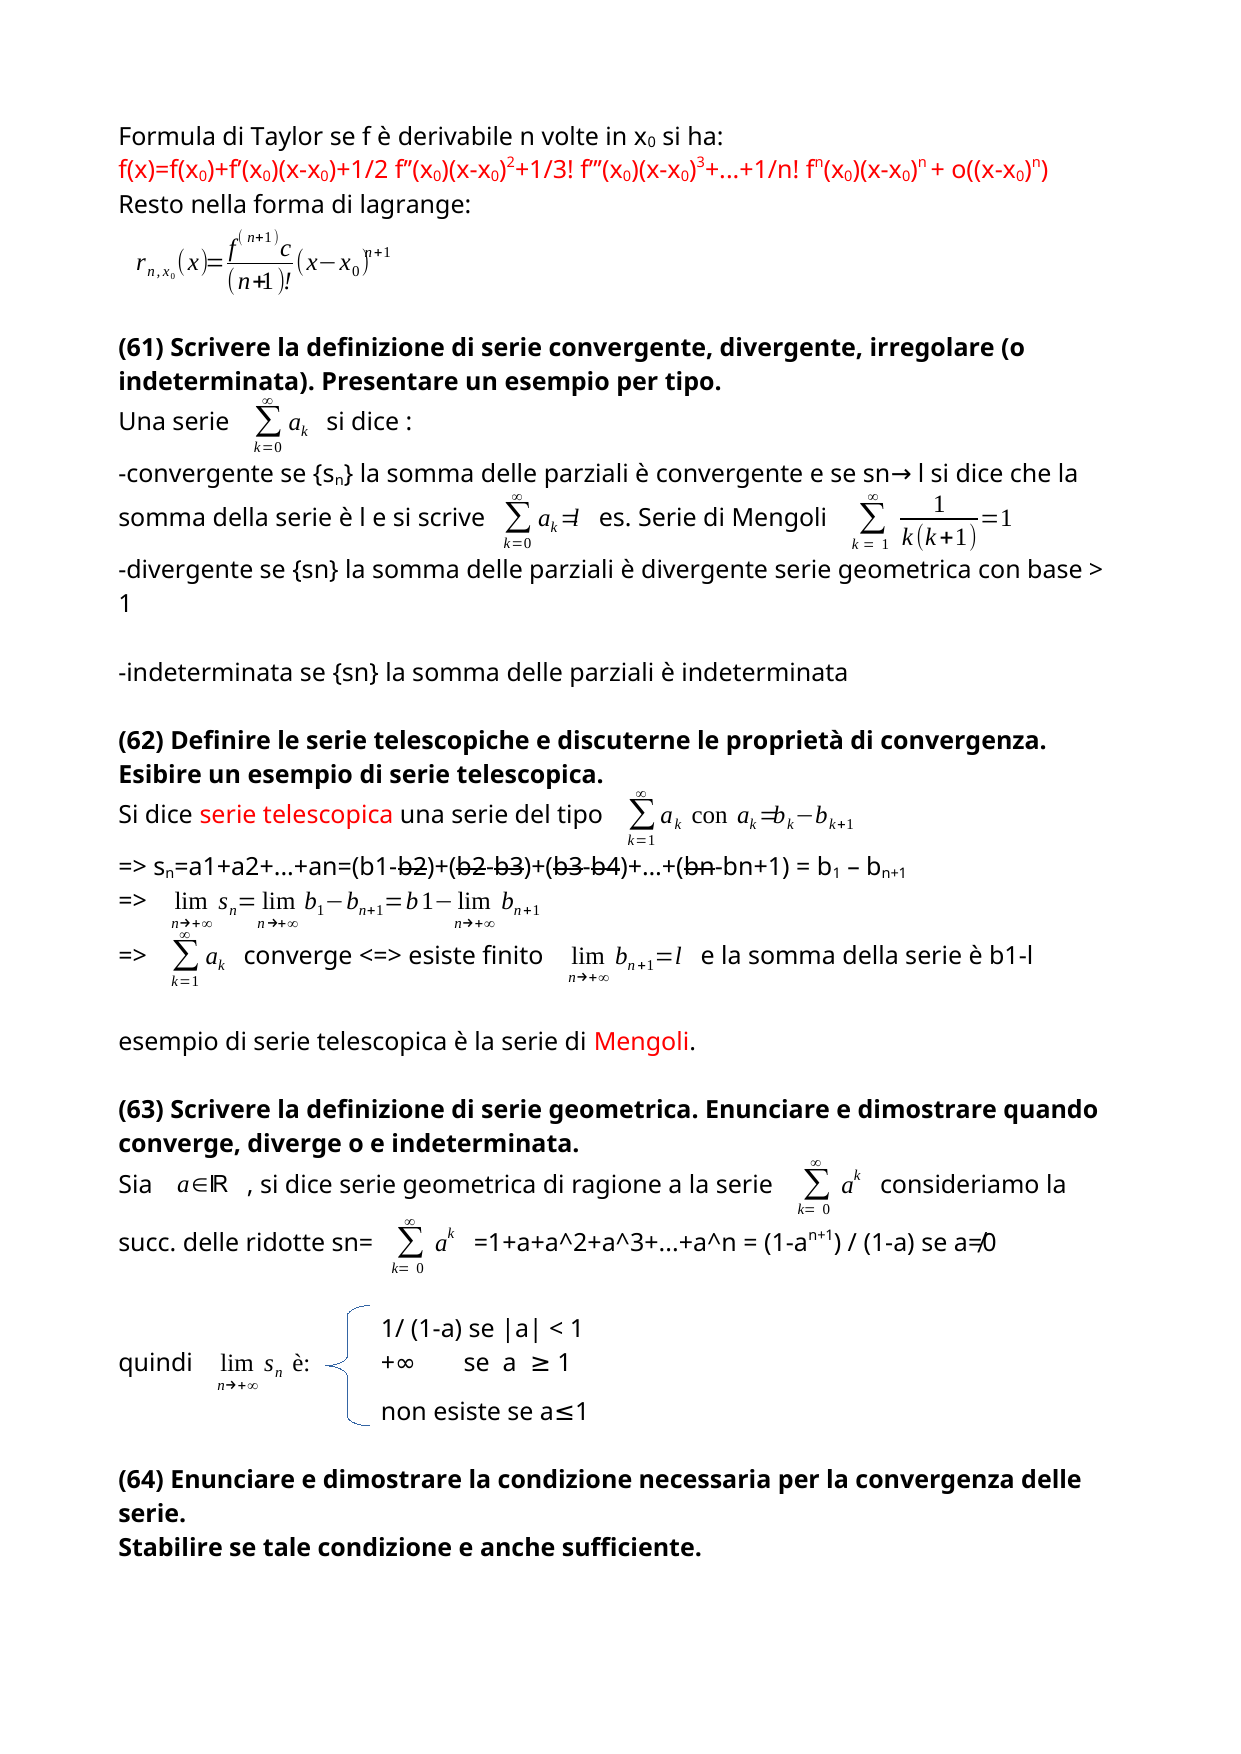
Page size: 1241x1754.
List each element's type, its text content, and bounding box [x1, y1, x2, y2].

text (64) Enunciare e dimostrare la condizione necessaria per la convergenza delle serie. [118, 1462, 1122, 1530]
text quindi +∞ se a ≥ 1 [118, 1345, 1122, 1394]
text Sia , si dice serie geometrica di ragione a la serie consideriamo la succ. delle ridotte sn==1+a+a^2+a^3+...+a^n = (1-an+1) / (1-a) se a≠0 [118, 1160, 1122, 1277]
text Una serie si dice : [118, 398, 1122, 456]
text -indeterminata se {sn} la somma delle parziali è indeterminata [118, 654, 1122, 688]
text => converge <=> esiste finito e la somma della serie è b1-l [118, 932, 1122, 990]
text -divergente se {sn} la somma delle parziali è divergente serie geometrica con base > 1 [118, 552, 1122, 620]
text (62) Definire le serie telescopiche e discuterne le proprietà di convergenza. Esibire un esempio di serie telescopica. [118, 722, 1122, 791]
text Resto nella forma di lagrange: [118, 186, 1122, 220]
text (63) Scrivere la definizione di serie geometrica. Enunciare e dimostrare quando converge, diverge o e indeterminata. [118, 1092, 1122, 1160]
text => [118, 883, 1122, 932]
text esempio di serie telescopica è la serie di Mengoli. [118, 1024, 1122, 1058]
text f(x)=f(x0)+f’(x0)(x-x0)+1/2 f’’(x0)(x-x0)2+1/3! f’’’(x0)(x-x0)3+...+1/n! fn(x0)(x-x0)n + o((x-x0)n) [118, 152, 1122, 186]
text (61) Scrivere la definizione di serie convergente, divergente, irregolare (o indeterminata). Presentare un esempio per tipo. [118, 330, 1122, 398]
text -convergente se {sn} la somma delle parziali è convergente e se sn→ l si dice che la somma della serie è l e si scrivees. Serie di Mengoli [118, 456, 1122, 552]
text Si dice serie telescopica una serie del tipo [118, 791, 1122, 849]
text Stabilire se tale condizione e anche sufficiente. [118, 1530, 1122, 1564]
text non esiste se a≤1 [118, 1394, 1122, 1428]
text => sn=a1+a2+...+an=(b1-b2)+(b2-b3)+(b3-b4)+…+(bn-bn+1) = b1 – bn+1 [118, 849, 1122, 883]
text Formula di Taylor se f è derivabile n volte in x0 si ha: [118, 118, 1122, 152]
text 1/ (1-a) se |a| < 1 [118, 1311, 1122, 1345]
